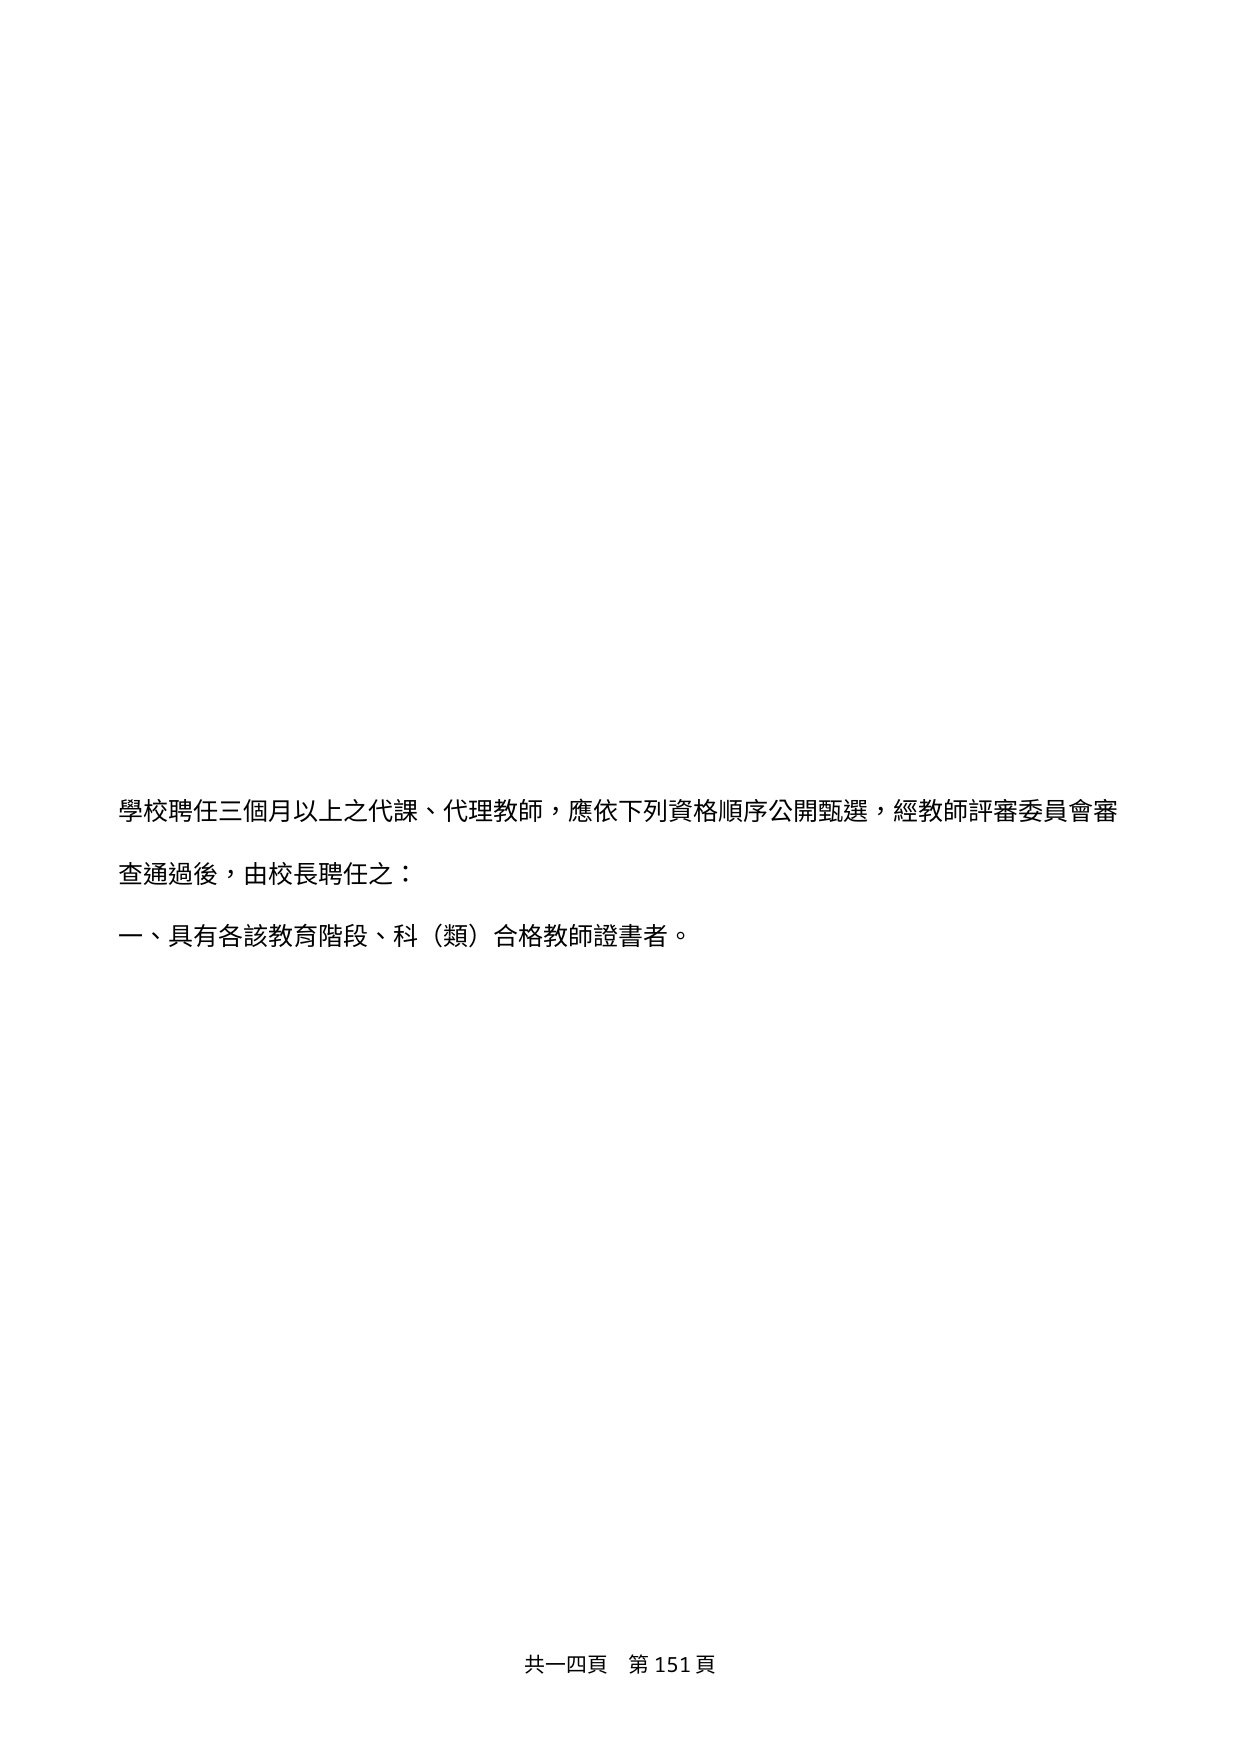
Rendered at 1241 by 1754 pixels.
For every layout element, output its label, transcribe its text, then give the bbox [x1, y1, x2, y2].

text 一、具有各該教育階段、科（類）合格教師證書者。 [118, 893, 1122, 956]
text 學校聘任三個月以上之代課、代理教師，應依下列資格順序公開甄選，經教師評審委員會審查通過後，由校長聘任之： [118, 768, 1122, 893]
